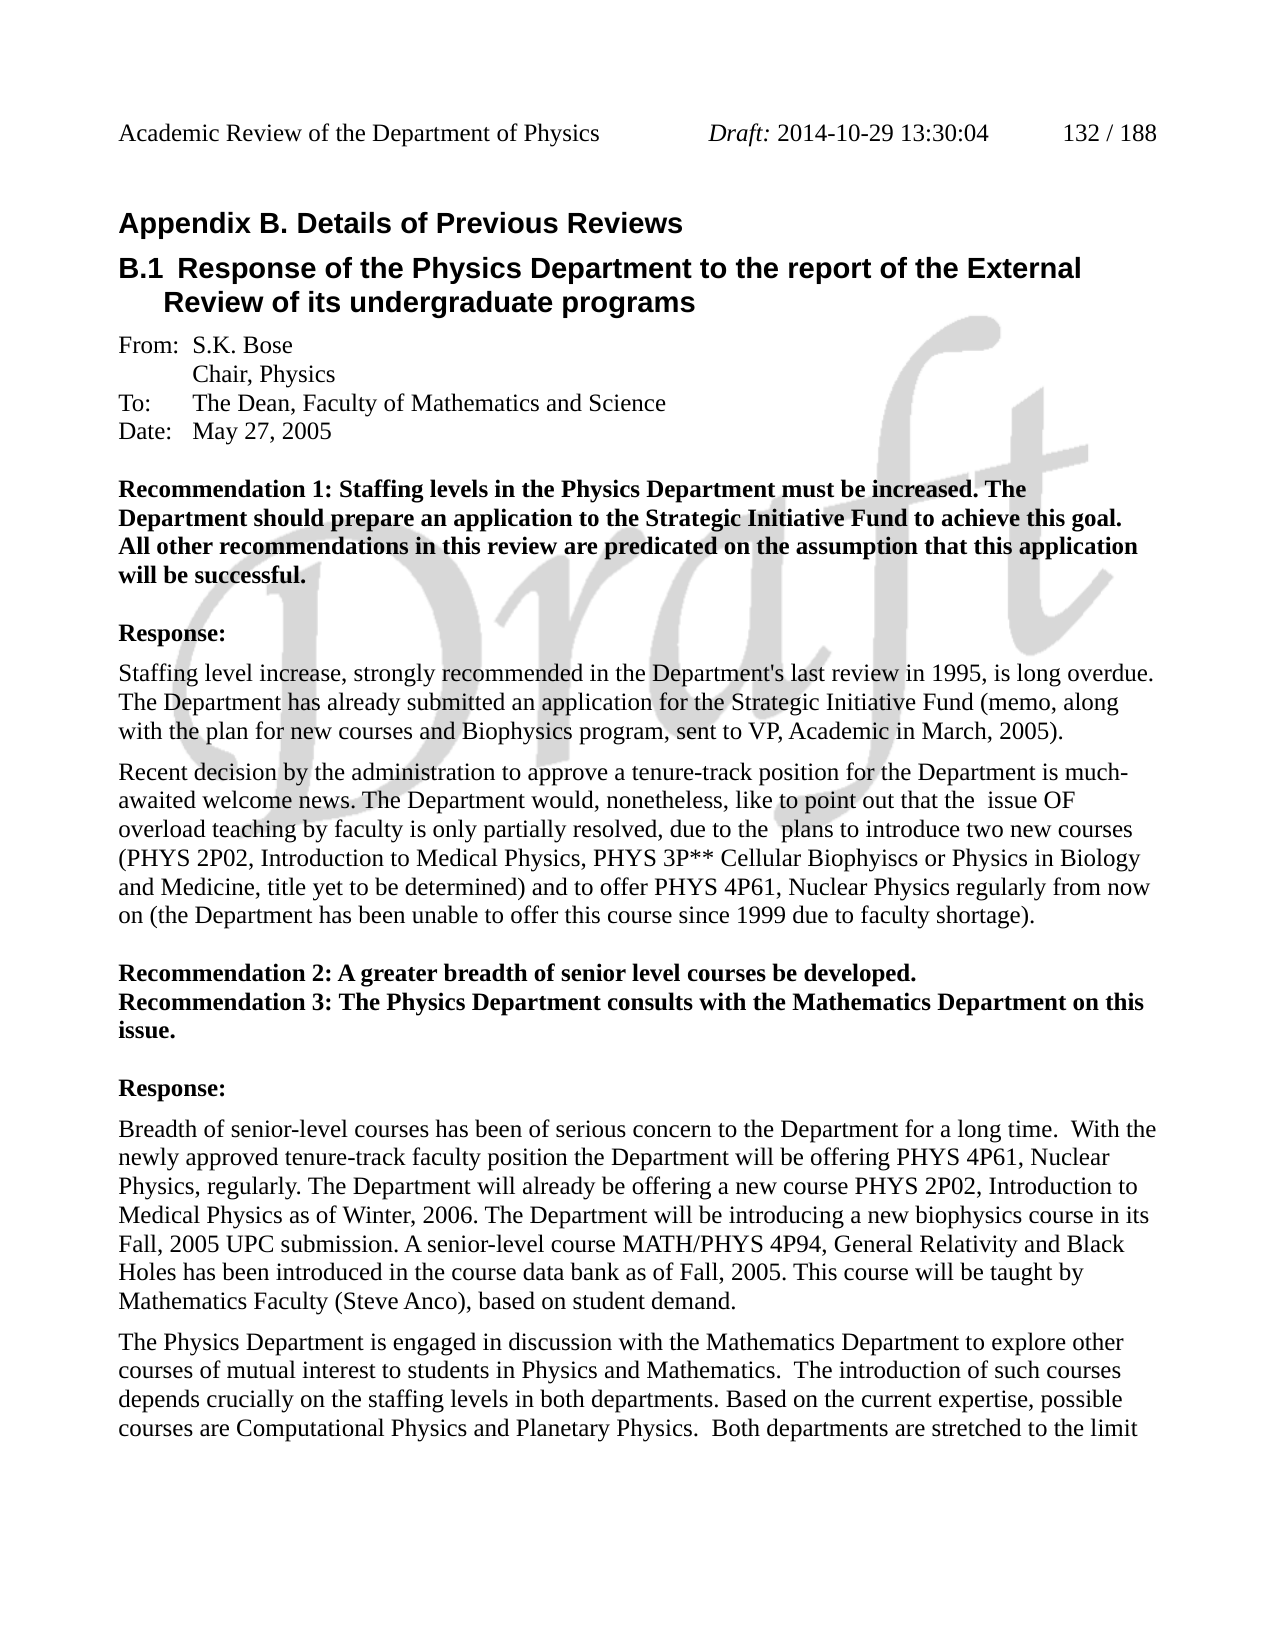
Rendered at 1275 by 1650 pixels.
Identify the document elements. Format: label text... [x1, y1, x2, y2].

text Response: [118, 618, 1157, 646]
text To: The Dean, Faculty of Mathematics and Science [118, 388, 1157, 416]
text Staffing level increase, strongly recommended in the Department's last review in 1995, is long overdue. The Department has already submitted an application for the Strategic Initiative Fund (memo, along with the plan for new courses and Biophysics program, sent to VP, Academic in March, 2005). [118, 658, 1157, 745]
text Recommendation 2: A greater breadth of senior level courses be developed. [118, 958, 1157, 987]
picture [118, 1315, 1157, 1327]
text The Physics Department is engaged in discussion with the Mathematics Department to explore other courses of mutual interest to students in Physics and Mathematics. The introduction of such courses depends crucially on the staffing levels in both departments. Based on the current expertise, possible courses are Computational Physics and Planetary Physics. Both departments are stretched to the limit [118, 1327, 1157, 1442]
text Response: [118, 1073, 1157, 1102]
text Chair, Physics [118, 359, 1157, 388]
picture [118, 929, 1157, 958]
picture [118, 745, 1157, 757]
text Date: May 27, 2005 [118, 416, 1157, 445]
picture [118, 1044, 1157, 1073]
text Recommendation 1: Staffing levels in the Physics Department must be increased. The Department should prepare an application to the Strategic Initiative Fund to achieve this goal. All other recommendations in this review are predicated on the assumption that this application will be successful. [118, 474, 1157, 589]
picture [118, 239, 1157, 251]
text Recommendation 3: The Physics Department consults with the Mathematics Department on this issue. [118, 987, 1157, 1044]
text Recent decision by the administration to approve a tenure-track position for the Department is much-awaited welcome news. The Department would, nonetheless, like to point out that the issue OF overload teaching by faculty is only partially resolved, due to the plans to introduce two new courses (PHYS 2P02, Introduction to Medical Physics, PHYS 3P** Cellular Biophyiscs or Physics in Biology and Medicine, title yet to be determined) and to offer PHYS 4P61, Nuclear Physics regularly from now on (the Department has been unable to offer this course since 1999 due to faculty shortage). [118, 757, 1157, 929]
text Breadth of senior-level courses has been of serious concern to the Department for a long time. With the newly approved tenure-track faculty position the Department will be offering PHYS 4P61, Nuclear Physics, regularly. The Department will already be offering a new course PHYS 2P02, Introduction to Medical Physics as of Winter, 2006. The Department will be introducing a new biophysics course in its Fall, 2005 UPC submission. A senior-level course MATH/PHYS 4P94, General Relativity and Black Holes has been introduced in the course data bank as of Fall, 2005. This course will be taught by Mathematics Faculty (Steve Anco), based on student demand. [118, 1114, 1157, 1315]
picture [118, 445, 1157, 474]
text From: S.K. Bose [118, 330, 1157, 359]
picture [118, 318, 1157, 330]
subtitle Details of Previous Reviews [118, 206, 1157, 239]
picture [118, 118, 1157, 206]
picture [118, 1442, 1157, 1532]
subtitle Response of the Physics Department to the report of the External Review of its undergraduate programs [118, 251, 1157, 318]
picture [118, 589, 1157, 618]
picture [118, 1102, 1157, 1114]
picture [118, 646, 1157, 658]
